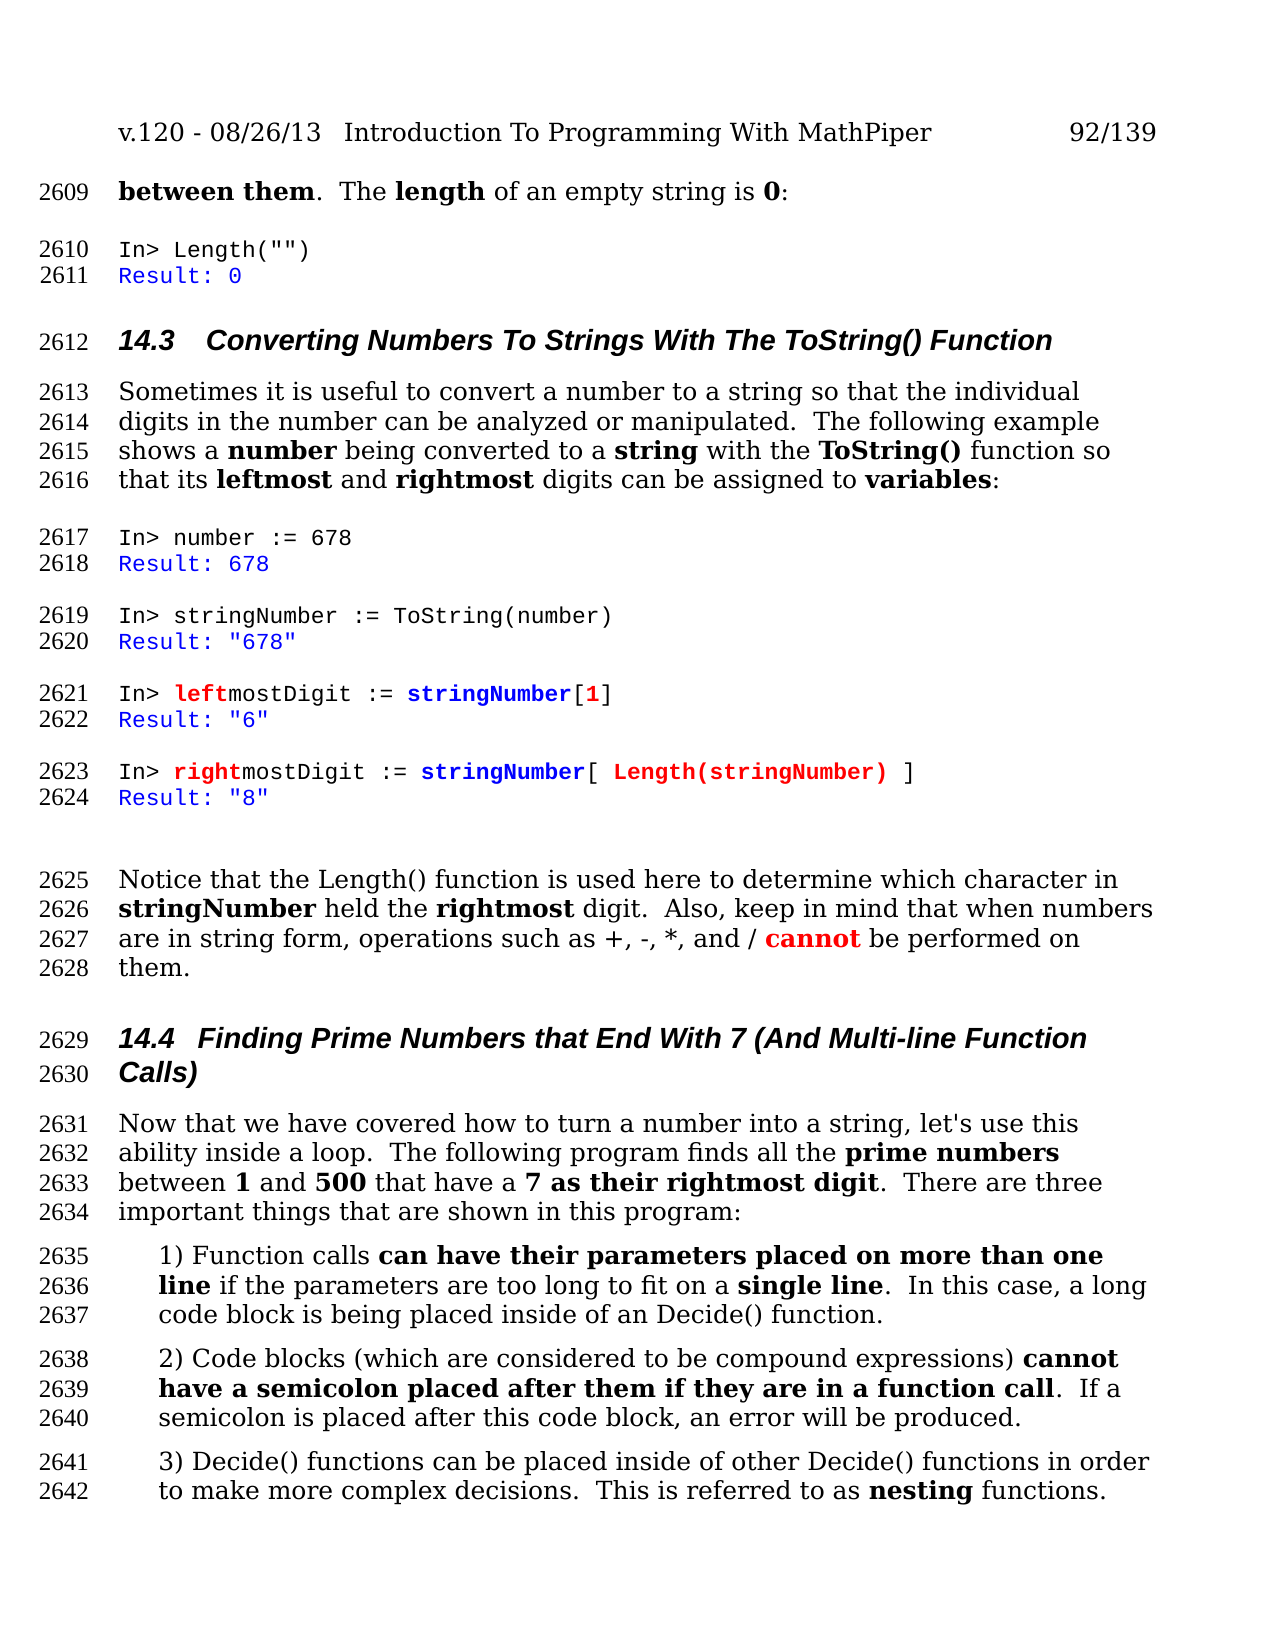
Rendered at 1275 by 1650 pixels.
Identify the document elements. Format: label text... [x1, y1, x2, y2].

text In> number := 678 [118, 527, 1157, 552]
text Notice that the Length() function is used here to determine which character in stringNumber held the rightmost digit. Also, keep in mind that when numbers are in string form, operations such as +, -, *, and / cannot be performed on them. [118, 865, 1157, 982]
text Now that we have covered how to turn a number into a string, let's use this ability inside a loop. The following program finds all the prime numbers between 1 and 500 that have a 7 as their rightmost digit. There are three important things that are shown in this program: [118, 1109, 1157, 1226]
subtitle Converting Numbers To Strings With The ToString() Function [118, 323, 1157, 357]
text 1) Function calls can have their parameters placed on more than one line if the parameters are too long to fit on a single line. In this case, a long code block is being placed inside of an Decide() function. [158, 1241, 1157, 1329]
text between them. The length of an empty string is 0: [118, 177, 1157, 206]
text 3) Decide() functions can be placed inside of other Decide() functions in order to make more complex decisions. This is referred to as nesting functions. [158, 1447, 1157, 1506]
subtitle Finding Prime Numbers that End With 7 (And Multi-line Function Calls) [118, 1021, 1157, 1088]
text Result: "8" [118, 786, 1157, 812]
text In> rightmostDigit := stringNumber[ Length(stringNumber) ] [118, 760, 1157, 786]
text Result: "678" [118, 630, 1157, 656]
text Result: "6" [118, 708, 1157, 734]
text Result: 0 [118, 264, 1157, 290]
text In> stringNumber := ToString(number) [118, 604, 1157, 630]
text In> leftmostDigit := stringNumber[1] [118, 682, 1157, 708]
text 2) Code blocks (which are considered to be compound expressions) cannot have a semicolon placed after them if they are in a function call. If a semicolon is placed after this code block, an error will be produced. [158, 1344, 1157, 1432]
text Sometimes it is useful to convert a number to a string so that the individual digits in the number can be analyzed or manipulated. The following example shows a number being converted to a string with the ToString() function so that its leftmost and rightmost digits can be assigned to variables: [118, 377, 1157, 494]
text Result: 678 [118, 552, 1157, 578]
text In> Length("") [118, 238, 1157, 264]
